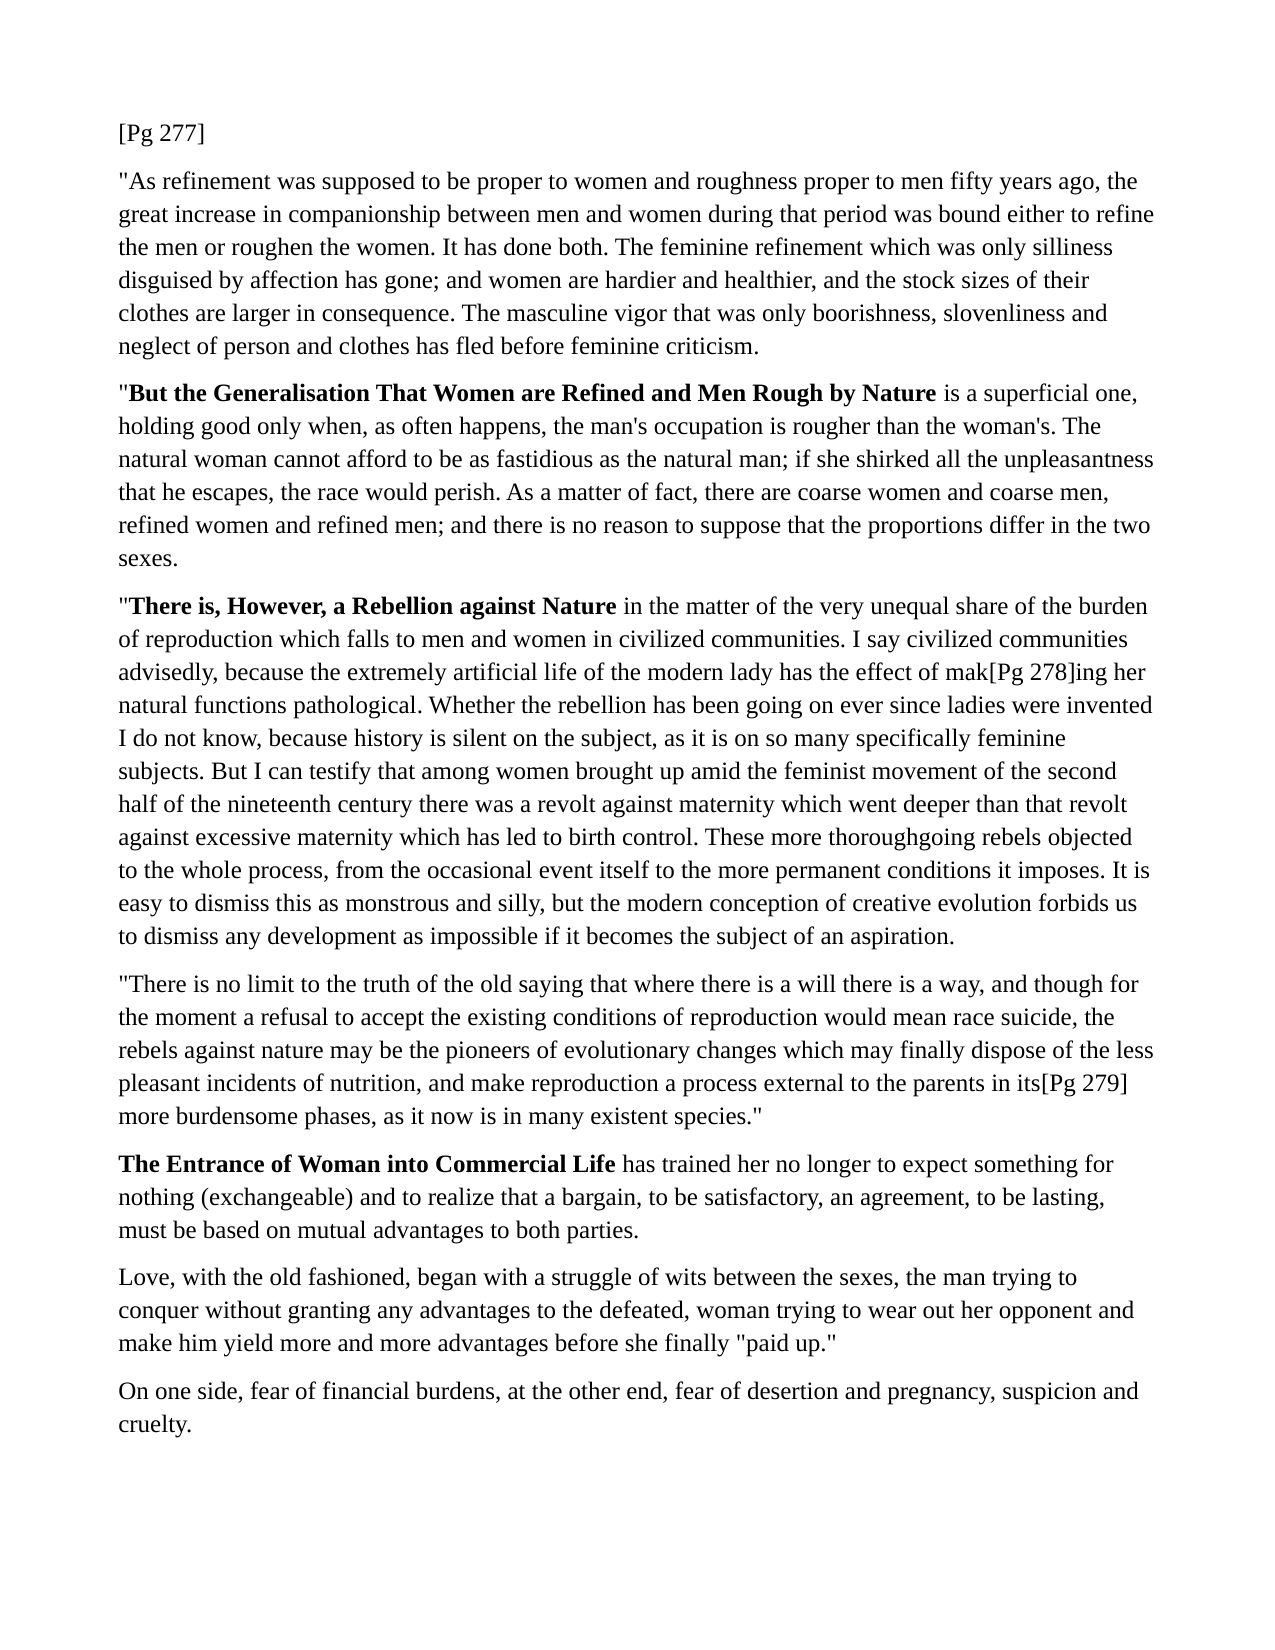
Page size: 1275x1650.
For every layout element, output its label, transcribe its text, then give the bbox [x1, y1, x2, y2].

text The Entrance of Woman into Commercial Life has trained her no longer to expect something for nothing (exchangeable) and to realize that a bargain, to be satisfactory, an agreement, to be lasting, must be based on mutual advantages to both parties. [118, 1149, 1157, 1243]
text "There is, However, a Rebellion against Nature in the matter of the very unequal share of the burden of reproduction which falls to men and women in civilized communities. I say civilized communities advisedly, because the extremely artificial life of the modern lady has the effect of mak[Pg 278]ing her natural functions pathological. Whether the rebellion has been going on ever since ladies were invented I do not know, because history is silent on the subject, as it is on so many specifically feminine subjects. But I can testify that among women brought up amid the feminist movement of the second half of the nineteenth century there was a revolt against maternity which went deeper than that revolt against excessive maternity which has led to birth control. These more thoroughgoing rebels objected to the whole process, from the occasional event itself to the more permanent conditions it imposes. It is easy to dismiss this as monstrous and silly, but the modern conception of creative evolution forbids us to dismiss any development as impossible if it becomes the subject of an aspiration. [118, 591, 1157, 950]
text "But the Generalisation That Women are Refined and Men Rough by Nature is a superficial one, holding good only when, as often happens, the man's occupation is rougher than the woman's. The natural woman cannot afford to be as fastidious as the natural man; if she shirked all the unpleasantness that he escapes, the race would perish. As a matter of fact, there are coarse women and coarse men, refined women and refined men; and there is no reason to suppose that the proportions differ in the two sexes. [118, 378, 1157, 572]
text On one side, fear of financial burdens, at the other end, fear of desertion and pregnancy, suspicion and cruelty. [118, 1376, 1157, 1438]
text [Pg 277] [118, 118, 1157, 147]
text "As refinement was supposed to be proper to women and roughness proper to men fifty years ago, the great increase in companionship between men and women during that period was bound either to refine the men or roughen the women. It has done both. The feminine refinement which was only silliness disguised by affection has gone; and women are hardier and healthier, and the stock sizes of their clothes are larger in consequence. The masculine vigor that was only boorishness, slovenliness and neglect of person and clothes has fled before feminine criticism. [118, 166, 1157, 359]
text "There is no limit to the truth of the old saying that where there is a will there is a way, and though for the moment a refusal to accept the existing conditions of reproduction would mean race suicide, the rebels against nature may be the pioneers of evolutionary changes which may finally dispose of the less pleasant incidents of nutrition, and make reproduction a process external to the parents in its[Pg 279] more burdensome phases, as it now is in many existent species." [118, 969, 1157, 1130]
text Love, with the old fashioned, began with a struggle of wits between the sexes, the man trying to conquer without granting any advantages to the defeated, woman trying to wear out her opponent and make him yield more and more advantages before she finally "paid up." [118, 1262, 1157, 1357]
